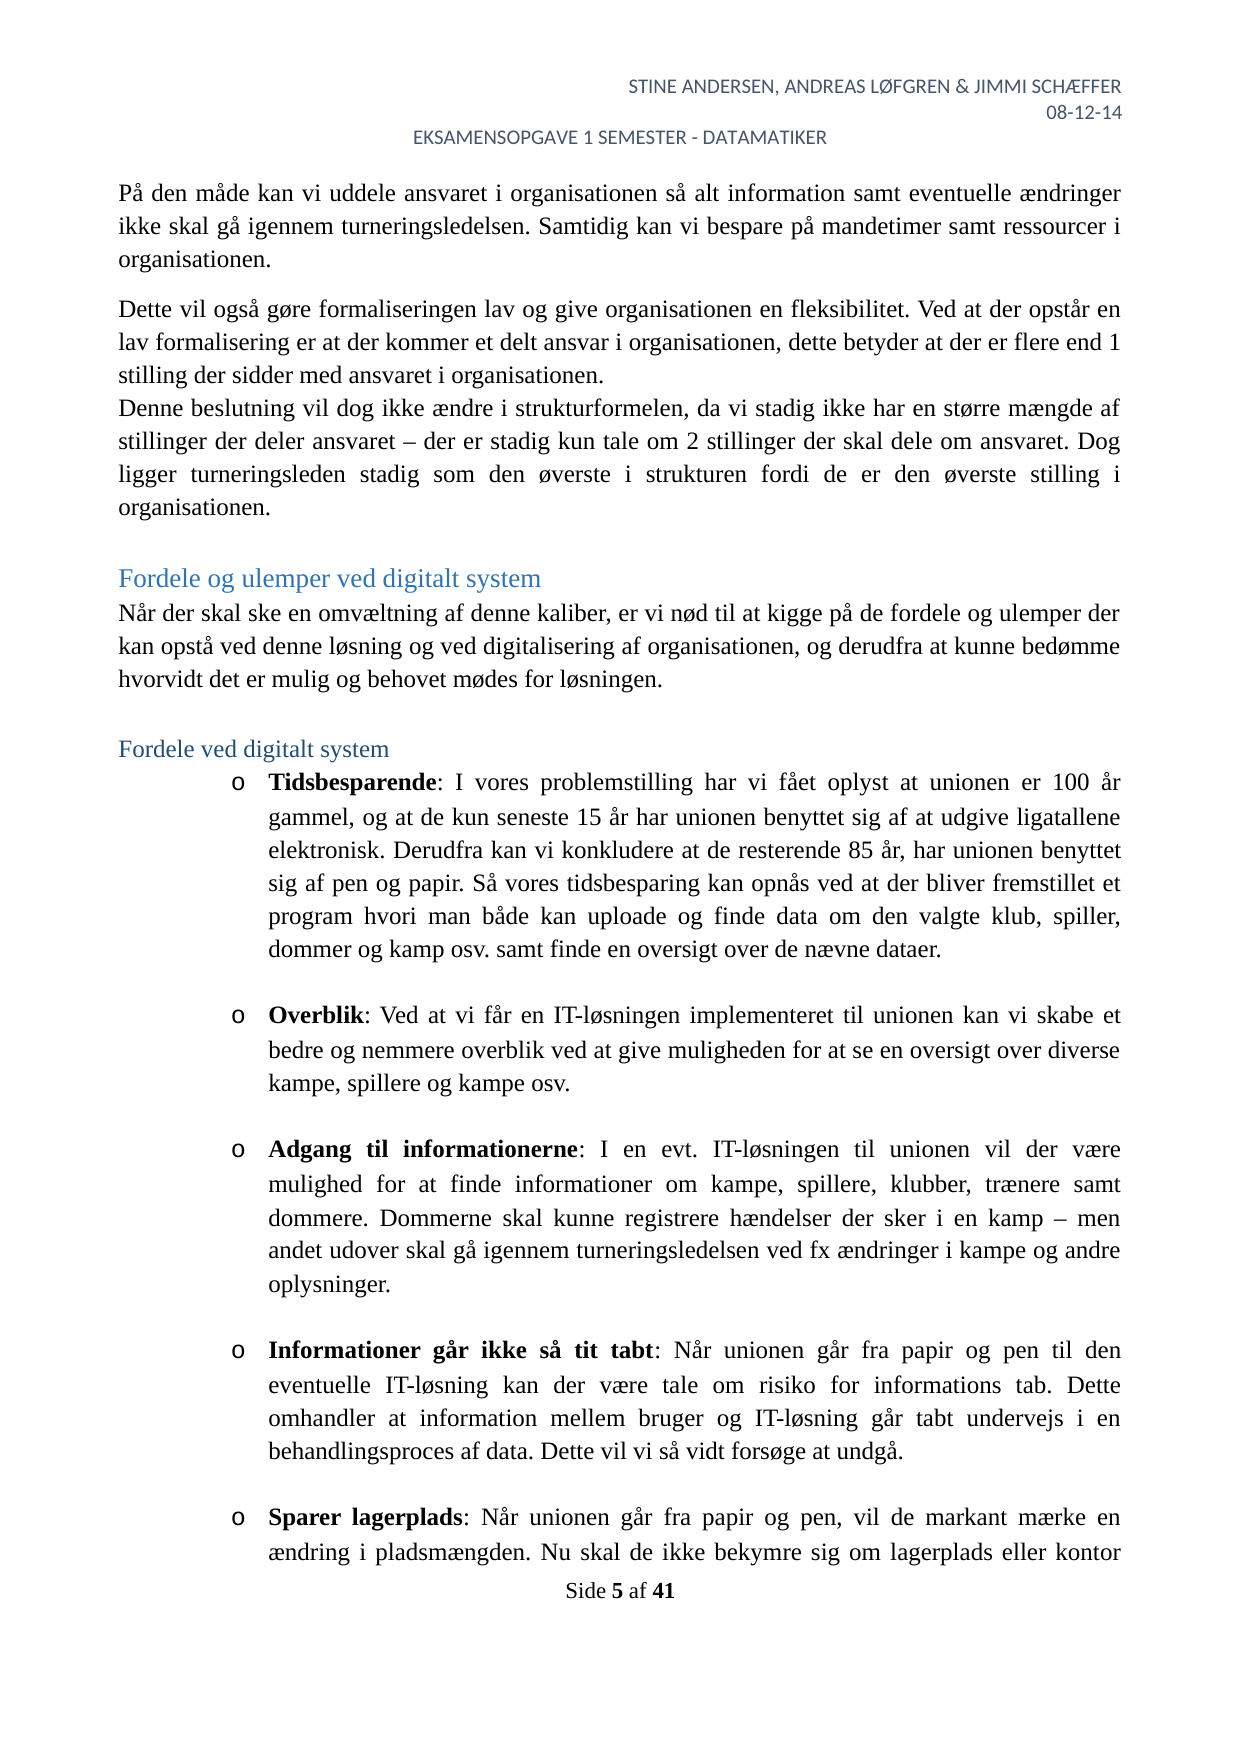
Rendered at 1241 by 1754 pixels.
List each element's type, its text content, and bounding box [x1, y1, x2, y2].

text På den måde kan vi uddele ansvaret i organisationen så alt information samt eventuelle ændringer ikke skal gå igennem turneringsledelsen. Samtidig kan vi bespare på mandetimer samt ressourcer i organisationen. [118, 178, 1122, 273]
subtitle Fordele ved digitalt system [118, 734, 1122, 763]
list Sparer lagerplads: Når unionen går fra papir og pen, vil de markant mærke en ændring i pladsmængden. Nu skal de ikke bekymre sig om lagerplads eller kontor [231, 1502, 1122, 1566]
list Informationer går ikke så tit tabt: Når unionen går fra papir og pen til den eventuelle IT-løsning kan der være tale om risiko for informations tab. Dette omhandler at information mellem bruger og IT-løsning går tabt undervejs i en behandlingsproces af data. Dette vil vi så vidt forsøge at undgå. [231, 1335, 1122, 1464]
list Tidsbesparende: I vores problemstilling har vi fået oplyst at unionen er 100 år gammel, og at de kun seneste 15 år har unionen benyttet sig af at udgive ligatallene elektronisk. Derudfra kan vi konkludere at de resterende 85 år, har unionen benyttet sig af pen og papir. Så vores tidsbesparing kan opnås ved at der bliver fremstillet et program hvori man både kan uploade og finde data om den valgte klub, spiller, dommer og kamp osv. samt finde en oversigt over de nævne dataer. [231, 767, 1122, 963]
list Denne beslutning vil dog ikke ændre i strukturformelen, da vi stadig ikke har en større mængde af stillinger der deler ansvaret – der er stadig kun tale om 2 stillinger der skal dele om ansvaret. Dog ligger turneringsleden stadig som den øverste i strukturen fordi de er den øverste stilling i organisationen. [118, 393, 1122, 521]
list Når der skal ske en omvæltning af denne kaliber, er vi nød til at kigge på de fordele og ulemper der kan opstå ved denne løsning og ved digitalisering af organisationen, og derudfra at kunne bedømme hvorvidt det er mulig og behovet mødes for løsningen. [118, 598, 1122, 693]
list Adgang til informationerne: I en evt. IT-løsningen til unionen vil der være mulighed for at finde informationer om kampe, spillere, klubber, trænere samt dommere. Dommerne skal kunne registrere hændelser der sker i en kamp – men andet udover skal gå igennem turneringsledelsen ved fx ændringer i kampe og andre oplysninger. [231, 1134, 1122, 1297]
subtitle Fordele og ulemper ved digitalt system [118, 562, 1122, 593]
list Dette vil også gøre formaliseringen lav og give organisationen en fleksibilitet. Ved at der opstår en lav formalisering er at der kommer et delt ansvar i organisationen, dette betyder at der er flere end 1 stilling der sidder med ansvaret i organisationen. [118, 294, 1122, 388]
list Overblik: Ved at vi får en IT-løsningen implementeret til unionen kan vi skabe et bedre og nemmere overblik ved at give muligheden for at se en oversigt over diverse kampe, spillere og kampe osv. [231, 1000, 1122, 1097]
